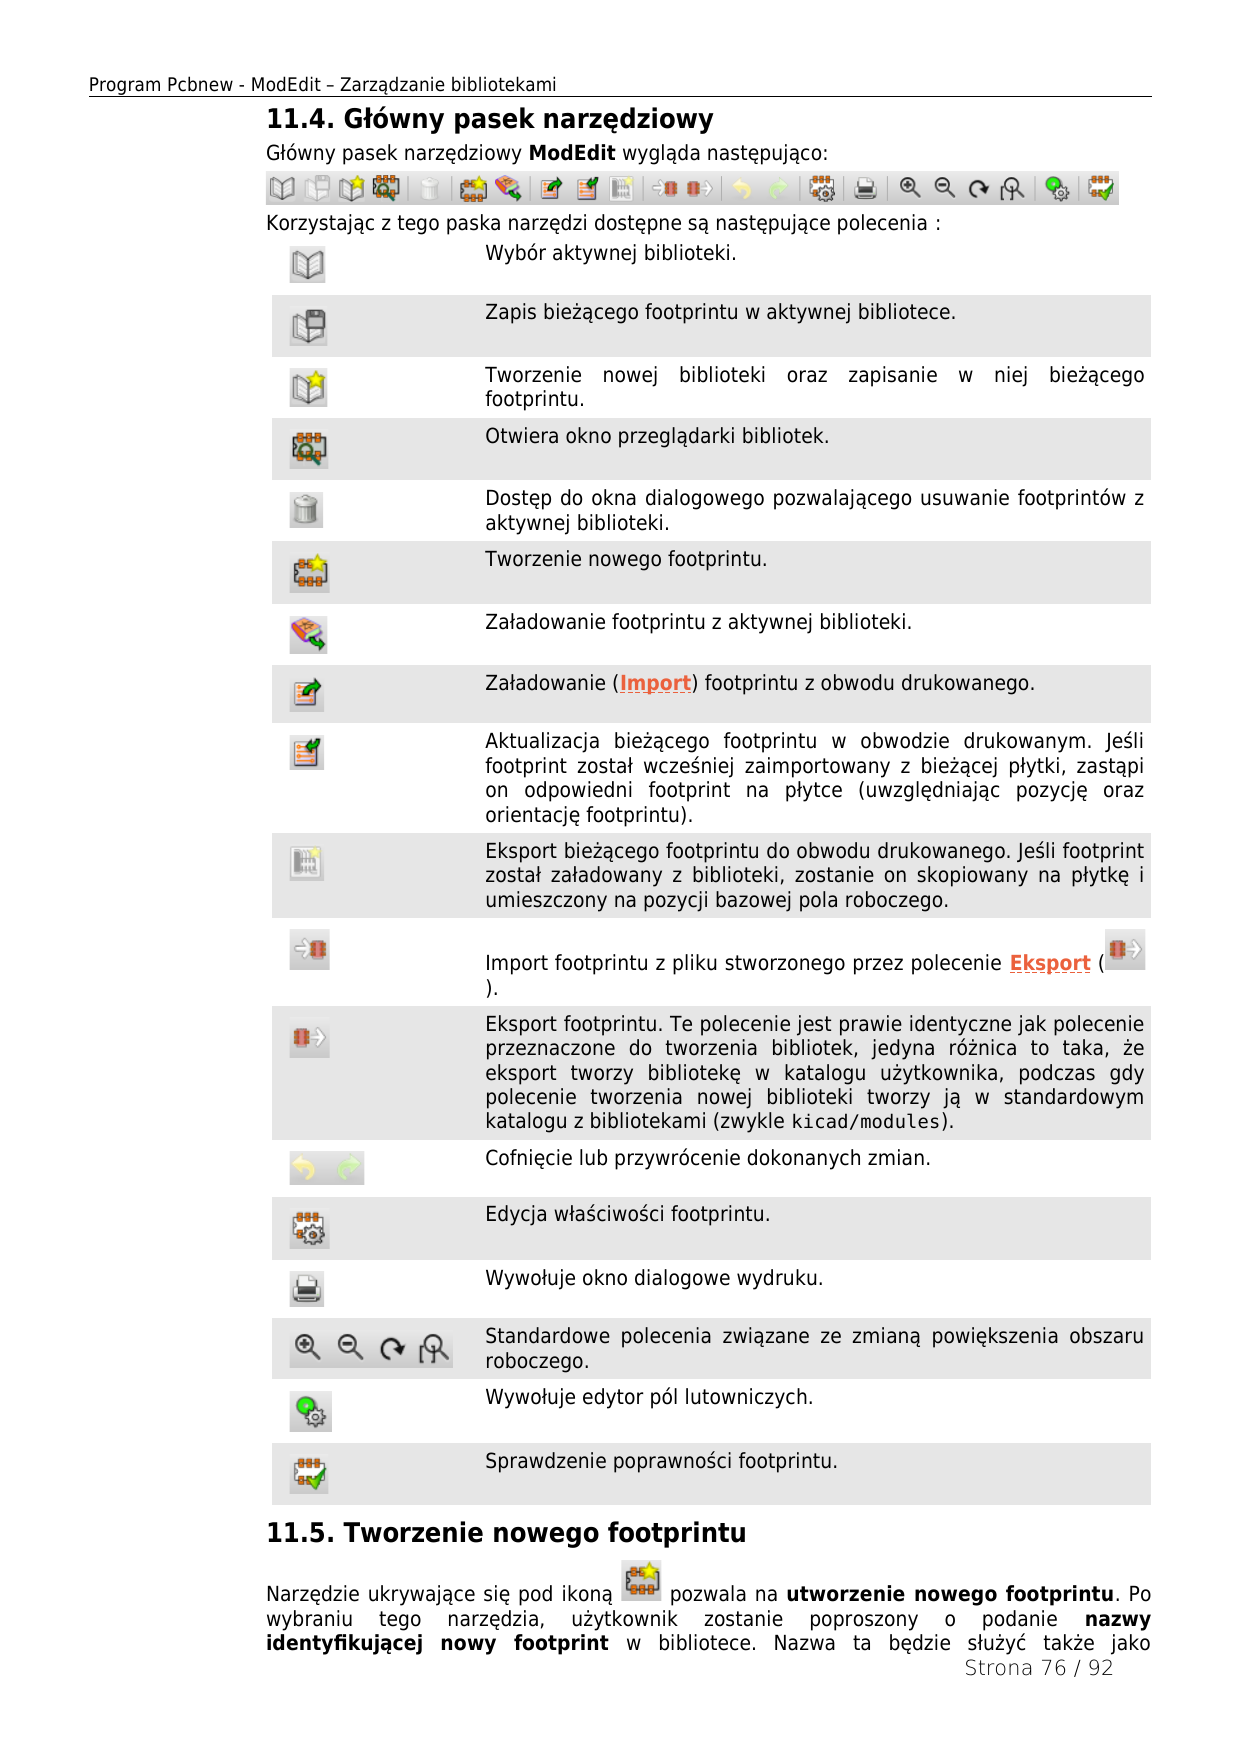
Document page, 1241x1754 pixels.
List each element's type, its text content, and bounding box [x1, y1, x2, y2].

picture [289, 677, 325, 712]
picture [289, 552, 330, 593]
table_cell Standardowe polecenia związane ze zmianą powiększenia obszaru roboczego. [468, 1318, 1151, 1379]
picture [289, 1208, 330, 1249]
table_cell Tworzenie nowego footprintu. [468, 541, 1151, 604]
table_cell Załadowanie (Import) footprintu z obwodu drukowanego. [468, 665, 1151, 723]
table_cell [272, 418, 468, 480]
picture [289, 429, 329, 469]
table_cell [272, 357, 468, 418]
picture [289, 306, 328, 346]
text Główny pasek narzędziowy ModEdit wygląda następująco: [266, 141, 1152, 165]
picture [289, 1330, 453, 1368]
table_cell [272, 665, 468, 723]
picture [289, 1391, 332, 1432]
picture [289, 616, 328, 654]
table_cell Wywołuje edytor pól lutowniczych. [468, 1380, 1151, 1443]
text Narzędzie ukrywające się pod ikoną pozwala na utworzenie nowego footprintu. Po wybraniu tego narzędzia, użytkownik zostanie poproszony o podanie nazwy identyfikującej nowy footprint w bibliotece. Nazwa ta będzie służyć także jako [266, 1554, 1152, 1656]
table_cell [272, 1006, 468, 1140]
table_cell [272, 1140, 468, 1197]
table_cell [272, 541, 468, 604]
picture [289, 368, 328, 407]
table_cell Eksport footprintu. Te polecenie jest prawie identyczne jak polecenie przeznaczone do tworzenia bibliotek, jedyna różnica to taka, że eksport tworzy bibliotekę w katalogu użytkownika, podczas gdy polecenie tworzenia nowej biblioteki tworzy ją w standardowym katalogu z bibliotekami (zwykle kicad/modules). [468, 1006, 1151, 1140]
subtitle Główny pasek narzędziowy [266, 103, 1152, 135]
picture [289, 735, 325, 770]
table_cell Załadowanie footprintu z aktywnej biblioteki. [468, 604, 1151, 665]
table_header Wybór aktywnej biblioteki. [468, 235, 1151, 294]
table_cell Sprawdzenie poprawności footprintu. [468, 1443, 1151, 1505]
text Korzystając z tego paska narzędzi dostępne są następujące polecenia : [266, 211, 1152, 235]
table_cell [272, 1318, 468, 1379]
table_cell [272, 295, 468, 357]
table_cell Wywołuje okno dialogowe wydruku. [468, 1260, 1151, 1318]
picture [289, 1454, 329, 1494]
subtitle Tworzenie nowego footprintu [266, 1517, 1152, 1548]
picture [289, 1017, 330, 1058]
table_cell Import footprintu z pliku stworzonego przez polecenie Eksport (). [468, 918, 1151, 1006]
table_cell [272, 724, 468, 833]
table_cell Edycja właściwości footprintu. [468, 1197, 1151, 1260]
table_cell [272, 1380, 468, 1443]
table_cell [272, 918, 468, 1006]
table_cell [272, 1443, 468, 1505]
picture [289, 246, 326, 283]
table_header [272, 235, 468, 294]
table_cell Eksport bieżącego footprintu do obwodu drukowanego. Jeśli footprint został załadowany z biblioteki, zostanie on skopiowany na płytkę i umieszczony na pozycji bazowej pola roboczego. [468, 833, 1151, 918]
picture [289, 929, 330, 970]
table_cell Aktualizacja bieżącego footprintu w obwodzie drukowanym. Jeśli footprint został wcześniej zaimportowany z bieżącej płytki, zastąpi on odpowiedni footprint na płytce (uwzględniając pozycję oraz orientację footprintu). [468, 724, 1151, 833]
picture [265, 171, 1119, 205]
table_cell [272, 604, 468, 665]
table_cell Otwiera okno przeglądarki bibliotek. [468, 418, 1151, 480]
table_cell Zapis bieżącego footprintu w aktywnej bibliotece. [468, 295, 1151, 357]
table_cell [272, 480, 468, 541]
table_cell [272, 833, 468, 918]
table_cell [272, 1260, 468, 1318]
picture [289, 492, 324, 528]
table_cell Cofnięcie lub przywrócenie dokonanych zmian. [468, 1140, 1151, 1197]
table_cell Tworzenie nowej biblioteki oraz zapisanie w niej bieżącego footprintu. [468, 357, 1151, 418]
picture [621, 1560, 662, 1601]
picture [289, 1151, 365, 1185]
picture [289, 844, 325, 881]
table_cell [272, 1197, 468, 1260]
picture [1105, 929, 1146, 970]
table_cell Dostęp do okna dialogowego pozwalającego usuwanie footprintów z aktywnej biblioteki. [468, 480, 1151, 541]
picture [289, 1271, 325, 1307]
